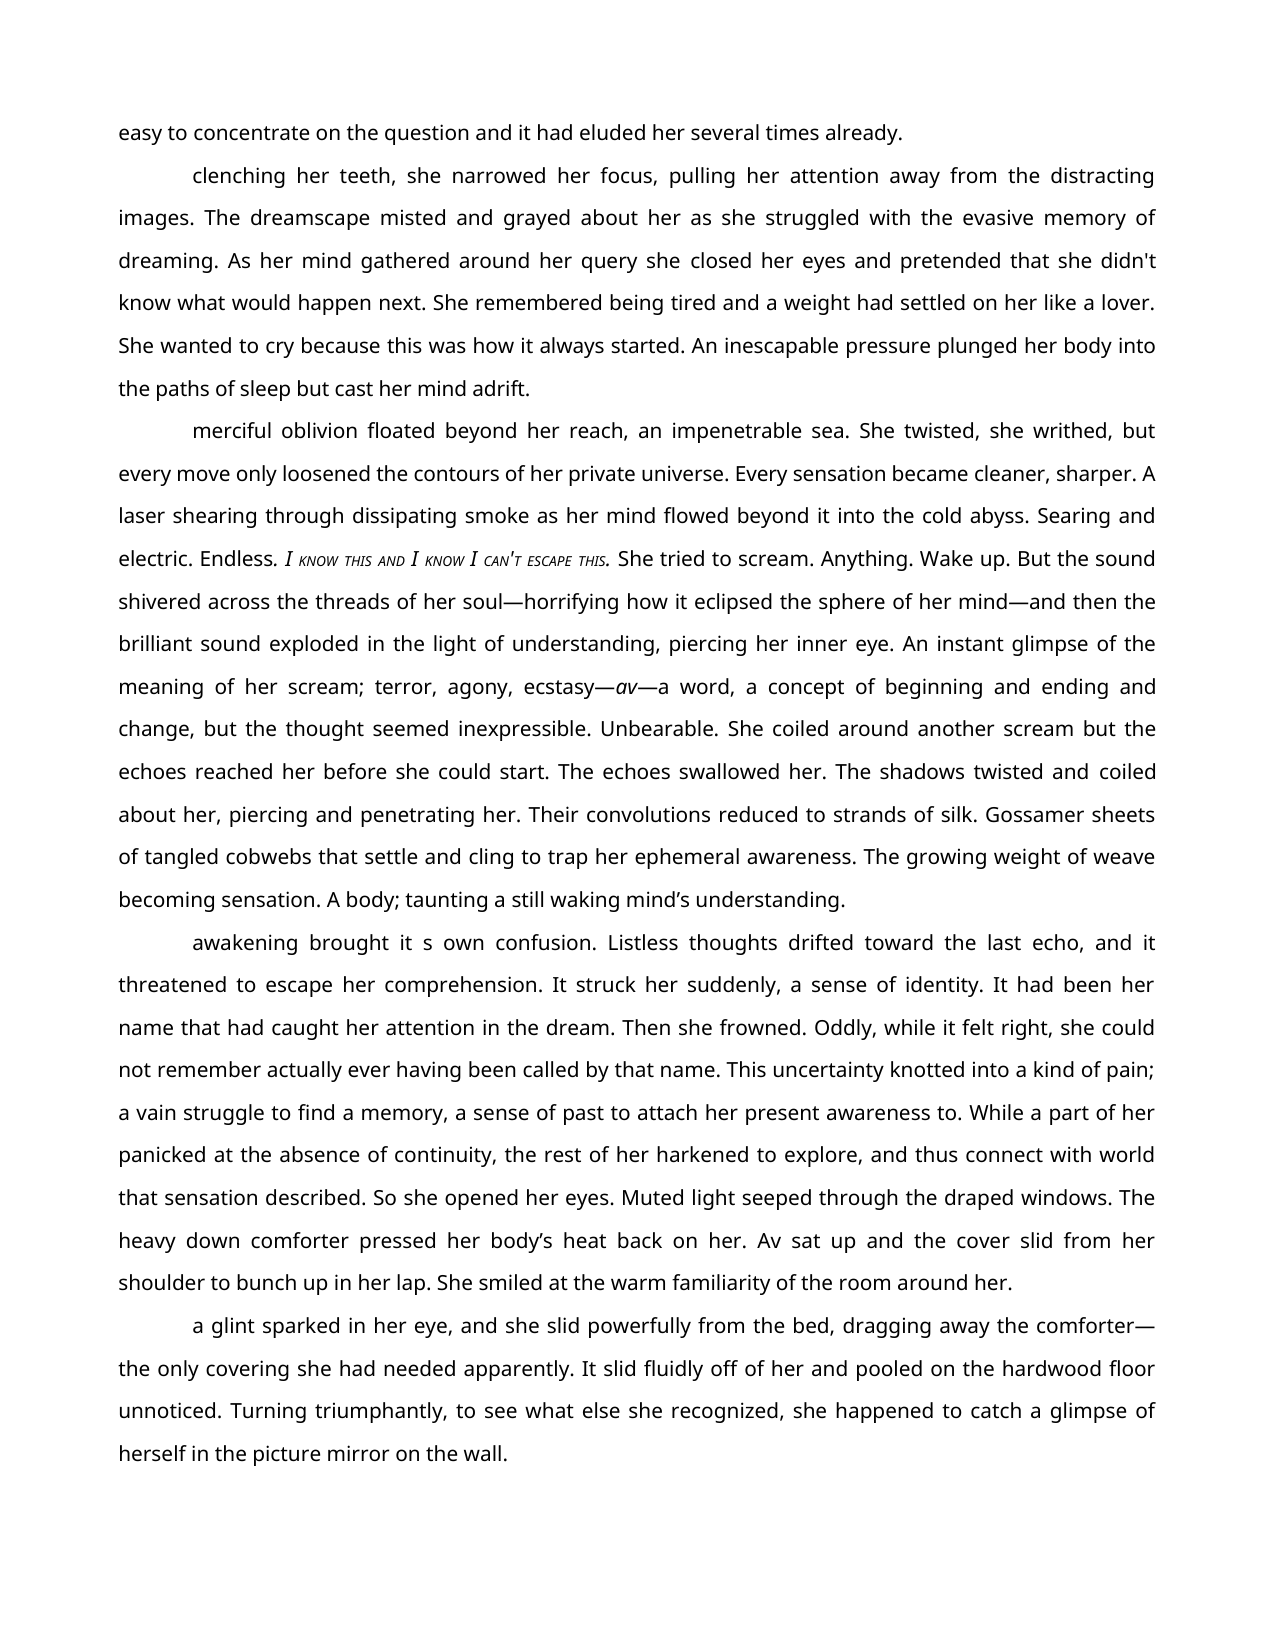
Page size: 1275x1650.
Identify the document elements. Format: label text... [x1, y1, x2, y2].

text clenching her teeth, she narrowed her focus, pulling her attention away from the distracting images. The dreamscape misted and grayed about her as she struggled with the evasive memory of dreaming. As her mind gathered around her query she closed her eyes and pretended that she didn't know what would happen next. She remembered being tired and a weight had settled on her like a lover. She wanted to cry because this was how it always started. An inescapable pressure plunged her body into the paths of sleep but cast her mind adrift. [118, 161, 1157, 402]
text a glint sparked in her eye, and she slid powerfully from the bed, dragging away the comforter—the only covering she had needed apparently. It slid fluidly off of her and pooled on the hardwood floor unnoticed. Turning triumphantly, to see what else she recognized, she happened to catch a glimpse of herself in the picture mirror on the wall. [118, 1311, 1157, 1467]
text awakening brought it s own confusion. Listless thoughts drifted toward the last echo, and it threatened to escape her comprehension. It struck her suddenly, a sense of identity. It had been her name that had caught her attention in the dream. Then she frowned. Oddly, while it felt right, she could not remember actually ever having been called by that name. This uncertainty knotted into a kind of pain; a vain struggle to find a memory, a sense of past to attach her present awareness to. While a part of her panicked at the absence of continuity, the rest of her harkened to explore, and thus connect with world that sensation described. So she opened her eyes. Muted light seeped through the draped windows. The heavy down comforter pressed her body’s heat back on her. Av sat up and the cover slid from her shoulder to bunch up in her lap. She smiled at the warm familiarity of the room around her. [118, 928, 1157, 1297]
text merciful oblivion floated beyond her reach, an impenetrable sea. She twisted, she writhed, but every move only loosened the contours of her private universe. Every sensation became cleaner, sharper. A laser shearing through dissipating smoke as her mind flowed beyond it into the cold abyss. Searing and electric. Endless. I know this and I know I can't escape this. She tried to scream. Anything. Wake up. But the sound shivered across the threads of her soul—horrifying how it eclipsed the sphere of her mind—and then the brilliant sound exploded in the light of understanding, piercing her inner eye. An instant glimpse of the meaning of her scream; terror, agony, ecstasy—av—a word, a concept of beginning and ending and change, but the thought seemed inexpressible. Unbearable. She coiled around another scream but the echoes reached her before she could start. The echoes swallowed her. The shadows twisted and coiled about her, piercing and penetrating her. Their convolutions reduced to strands of silk. Gossamer sheets of tangled cobwebs that settle and cling to trap her ephemeral awareness. The growing weight of weave becoming sensation. A body; taunting a still waking mind’s understanding. [118, 416, 1157, 913]
text easy to concentrate on the question and it had eluded her several times already. [118, 118, 1157, 147]
